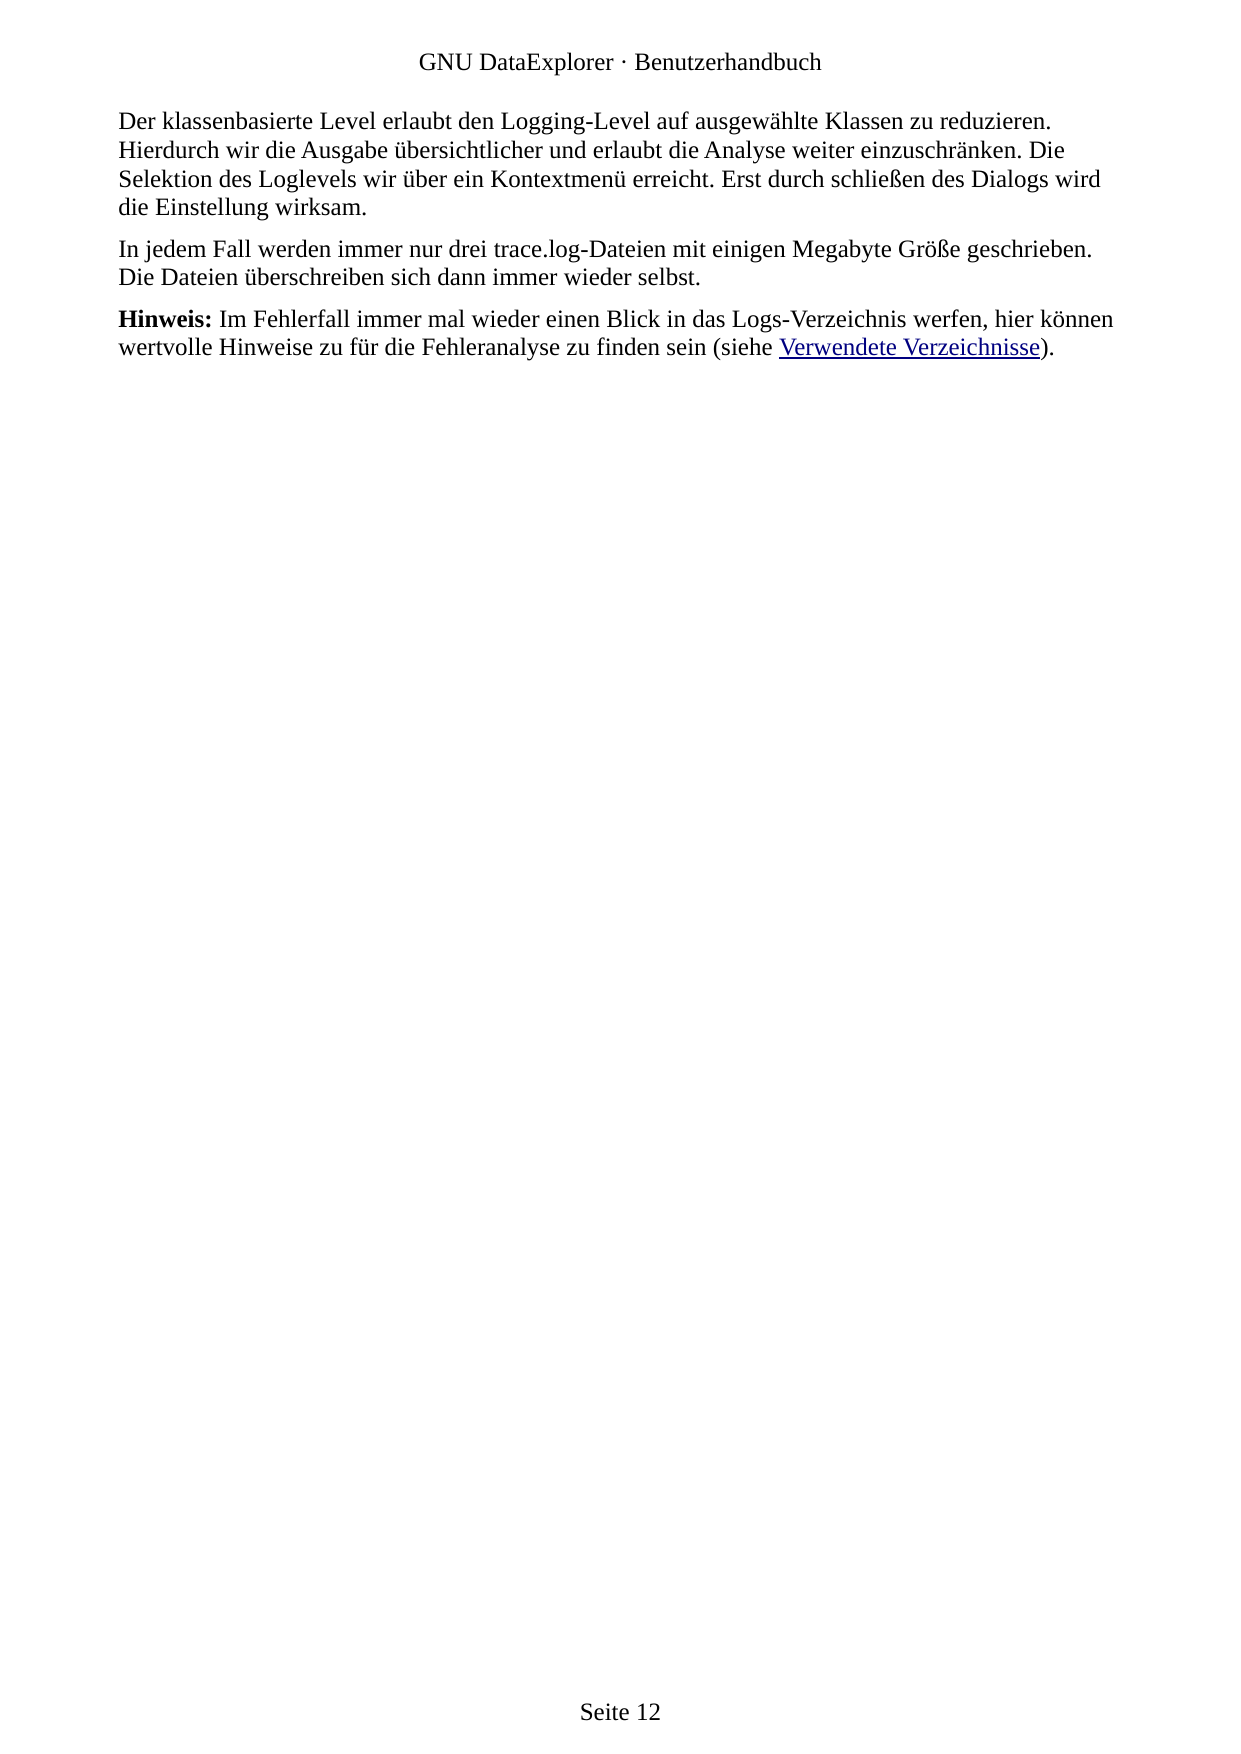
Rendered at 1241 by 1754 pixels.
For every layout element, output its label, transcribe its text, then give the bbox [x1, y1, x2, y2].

text In jedem Fall werden immer nur drei trace.log-Dateien mit einigen Megabyte Größe geschrieben. Die Dateien überschreiben sich dann immer wieder selbst. [118, 234, 1122, 291]
text Hinweis: Im Fehlerfall immer mal wieder einen Blick in das Logs-Verzeichnis werfen, hier können wertvolle Hinweise zu für die Fehleranalyse zu finden sein (siehe Verwendete Verzeichnisse). [118, 304, 1122, 361]
text Der klassenbasierte Level erlaubt den Logging-Level auf ausgewählte Klassen zu reduzieren. Hierdurch wir die Ausgabe übersichtlicher und erlaubt die Analyse weiter einzuschränken. Die Selektion des Loglevels wir über ein Kontextmenü erreicht. Erst durch schließen des Dialogs wird die Einstellung wirksam. [118, 106, 1122, 221]
